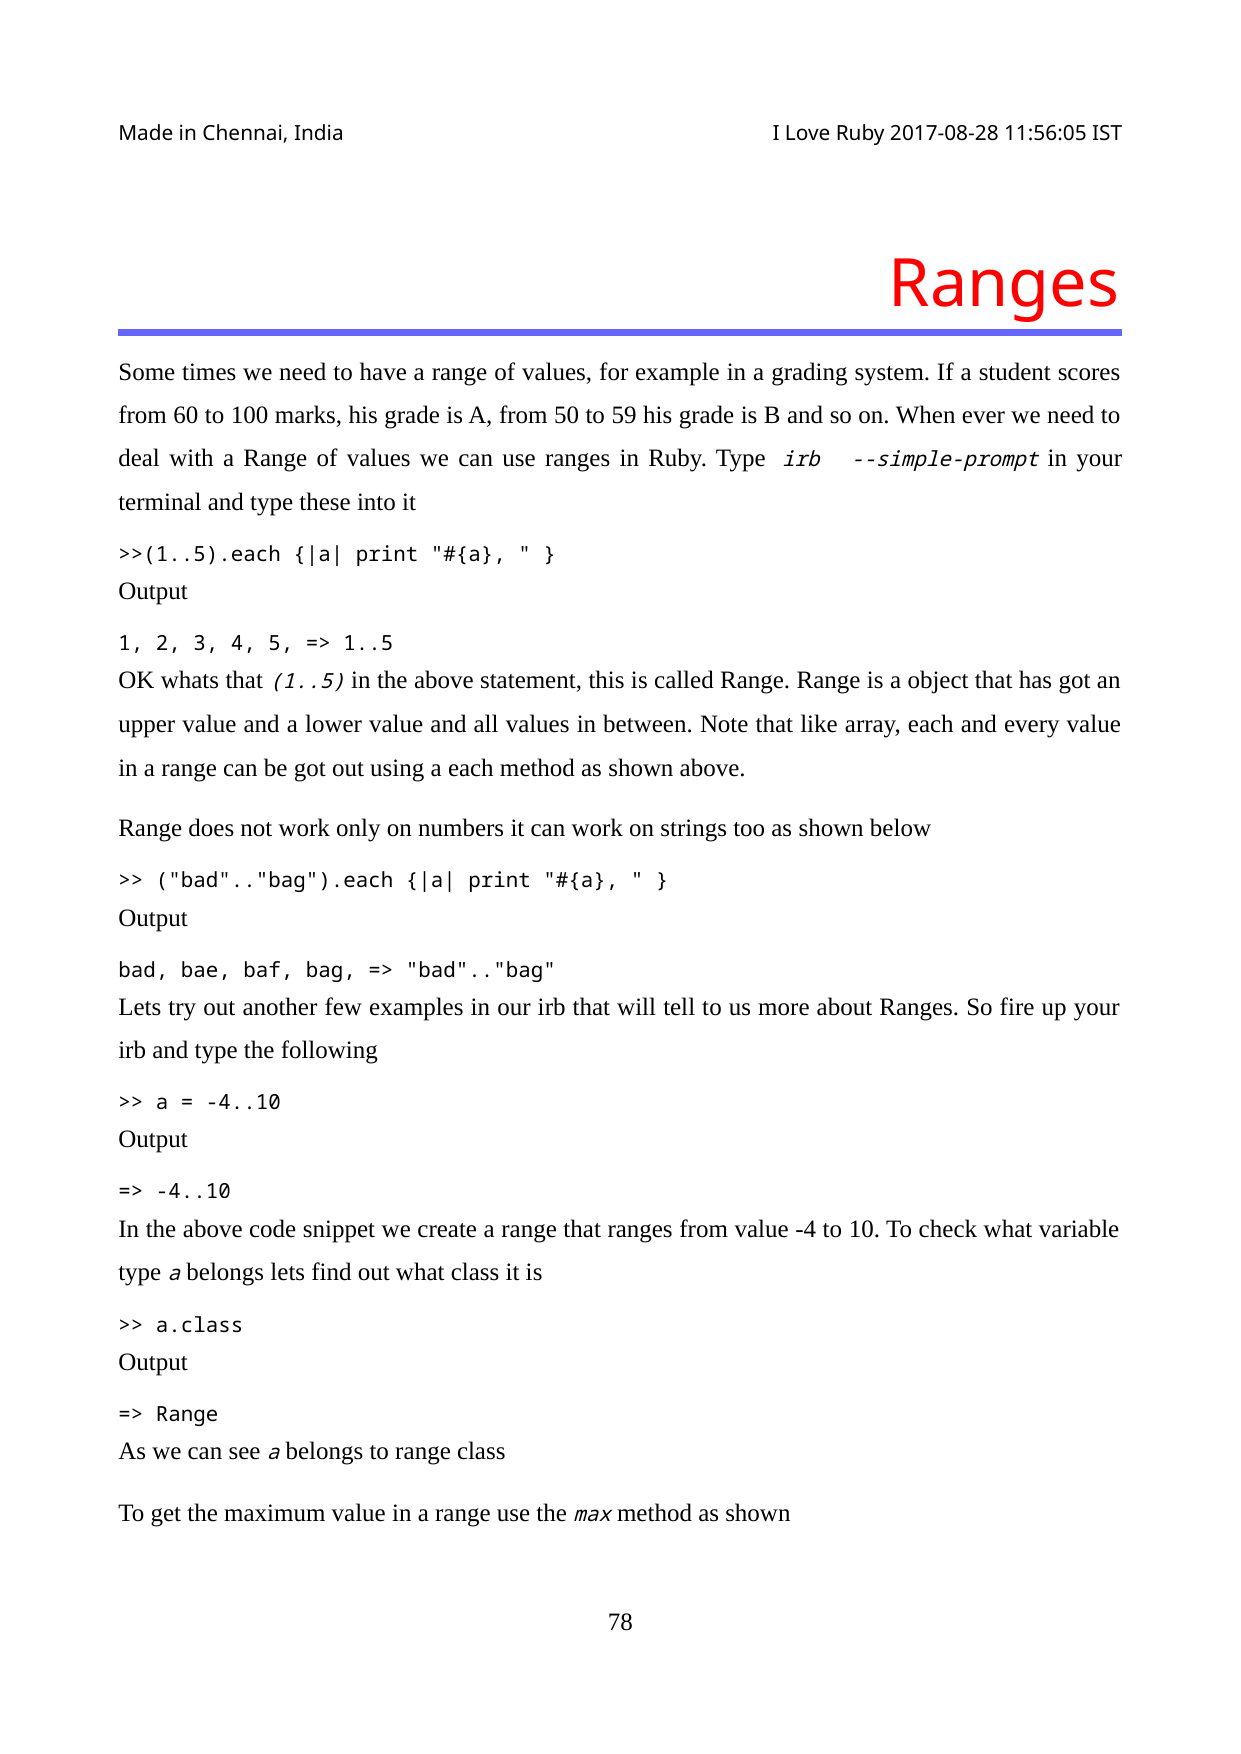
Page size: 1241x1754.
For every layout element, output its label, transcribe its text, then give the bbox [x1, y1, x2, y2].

text >>(1..5).each {|a| print "#{a}, " } [118, 539, 1122, 567]
text >> ("bad".."bag").each {|a| print "#{a}, " } [118, 865, 1122, 894]
text 1, 2, 3, 4, 5, => 1..5 [118, 628, 1122, 657]
text Output [118, 576, 1122, 605]
text As we can see a belongs to range class [118, 1436, 1122, 1466]
text Output [118, 1124, 1122, 1153]
text >> a.class [118, 1310, 1122, 1338]
text To get the maximum value in a range use the max method as shown [118, 1498, 1122, 1528]
text => Range [118, 1399, 1122, 1427]
text Output [118, 903, 1122, 931]
text >> a = -4..10 [118, 1087, 1122, 1116]
text In the above code snippet we create a range that ranges from value -4 to 10. To check what variable type a belongs lets find out what class it is [118, 1214, 1122, 1286]
text Lets try out another few examples in our irb that will tell to us more about Ranges. So fire up your irb and type the following [118, 992, 1122, 1064]
subtitle Ranges [118, 233, 1122, 329]
text OK whats that (1..5) in the above statement, this is called Range. Range is a object that has got an upper value and a lower value and all values in between. Note that like array, each and every value in a range can be got out using a each method as shown above. [118, 666, 1122, 781]
text bad, bae, baf, bag, => "bad".."bag" [118, 955, 1122, 983]
text Output [118, 1347, 1122, 1376]
text Some times we need to have a range of values, for example in a grading system. If a student scores from 60 to 100 marks, his grade is A, from 50 to 59 his grade is B and so on. When ever we need to deal with a Range of values we can use ranges in Ruby. Type irb --simple-prompt in your terminal and type these into it [118, 357, 1122, 516]
text => -4..10 [118, 1176, 1122, 1205]
text Range does not work only on numbers it can work on strings too as shown below [118, 813, 1122, 842]
